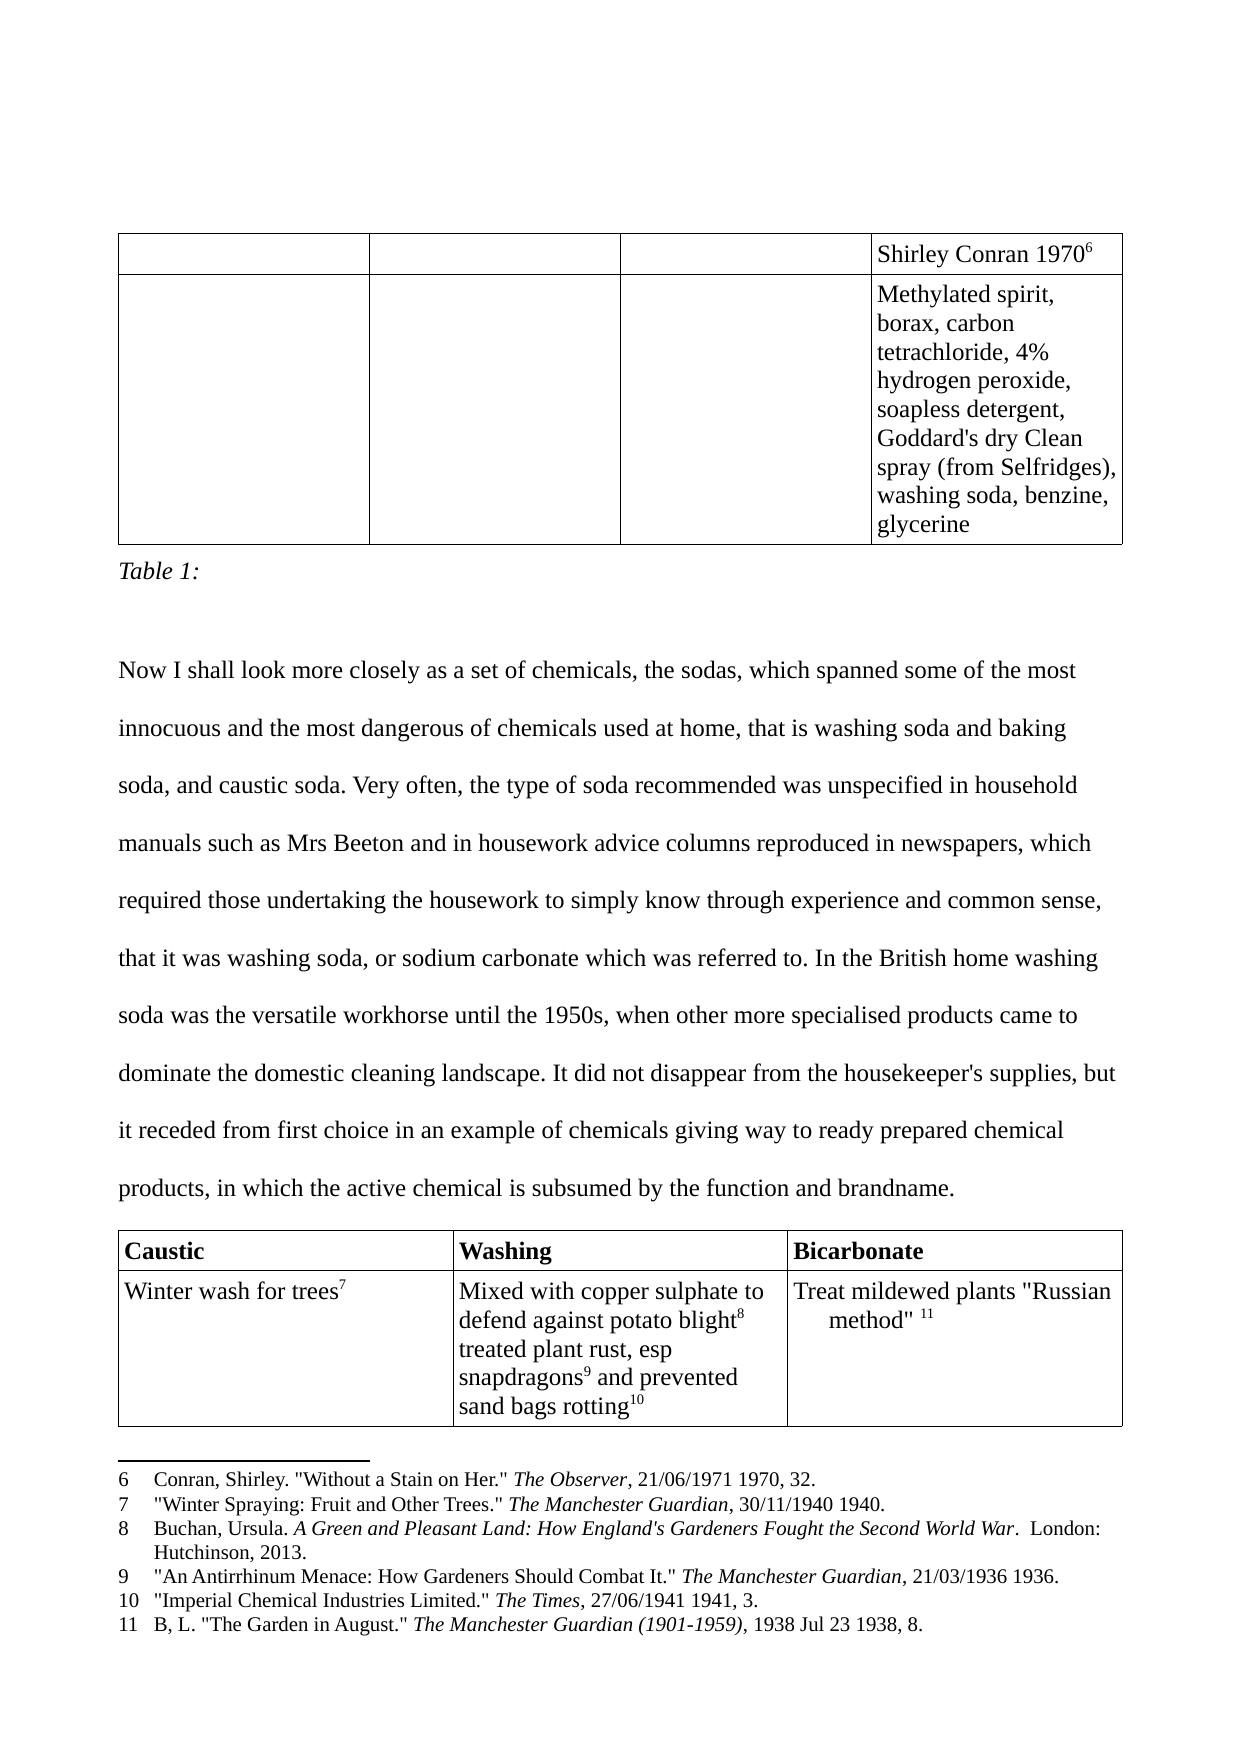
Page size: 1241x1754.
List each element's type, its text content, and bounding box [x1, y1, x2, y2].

table_header [621, 234, 871, 273]
table_header Washing [454, 1231, 787, 1270]
table_cell Mixed with copper sulphate to defend against potato blight treated plant rust, esp snapdragons and prevented sand bags rotting [454, 1271, 787, 1426]
table_cell Treat mildewed plants "Russian method" [788, 1271, 1122, 1426]
table_cell Methylated spirit, borax, carbon tetrachloride, 4% hydrogen peroxide, soapless detergent, Goddard's dry Clean spray (from Selfridges), washing soda, benzine, glycerine [872, 275, 1122, 544]
table_header Bicarbonate [788, 1231, 1122, 1270]
text Table 1: [118, 556, 1122, 585]
table_header [119, 234, 369, 273]
table_cell Winter wash for trees [119, 1271, 453, 1426]
table_cell [370, 275, 620, 544]
table_header Shirley Conran 1970 [872, 234, 1122, 273]
table_cell [119, 275, 369, 544]
table_header Caustic [119, 1231, 453, 1270]
table_cell [621, 275, 871, 544]
table_header [370, 234, 620, 273]
text Now I shall look more closely as a set of chemicals, the sodas, which spanned some of the most innocuous and the most dangerous of chemicals used at home, that is washing soda and baking soda, and caustic soda. Very often, the type of soda recommended was unspecified in household manuals such as Mrs Beeton and in housework advice columns reproduced in newspapers, which required those undertaking the housework to simply know through experience and common sense, that it was washing soda, or sodium carbonate which was referred to. In the British home washing soda was the versatile workhorse until the 1950s, when other more specialised products came to dominate the domestic cleaning landscape. It did not disappear from the housekeeper's supplies, but it receded from first choice in an example of chemicals giving way to ready prepared chemical products, in which the active chemical is subsumed by the function and brandname. [118, 655, 1122, 1201]
